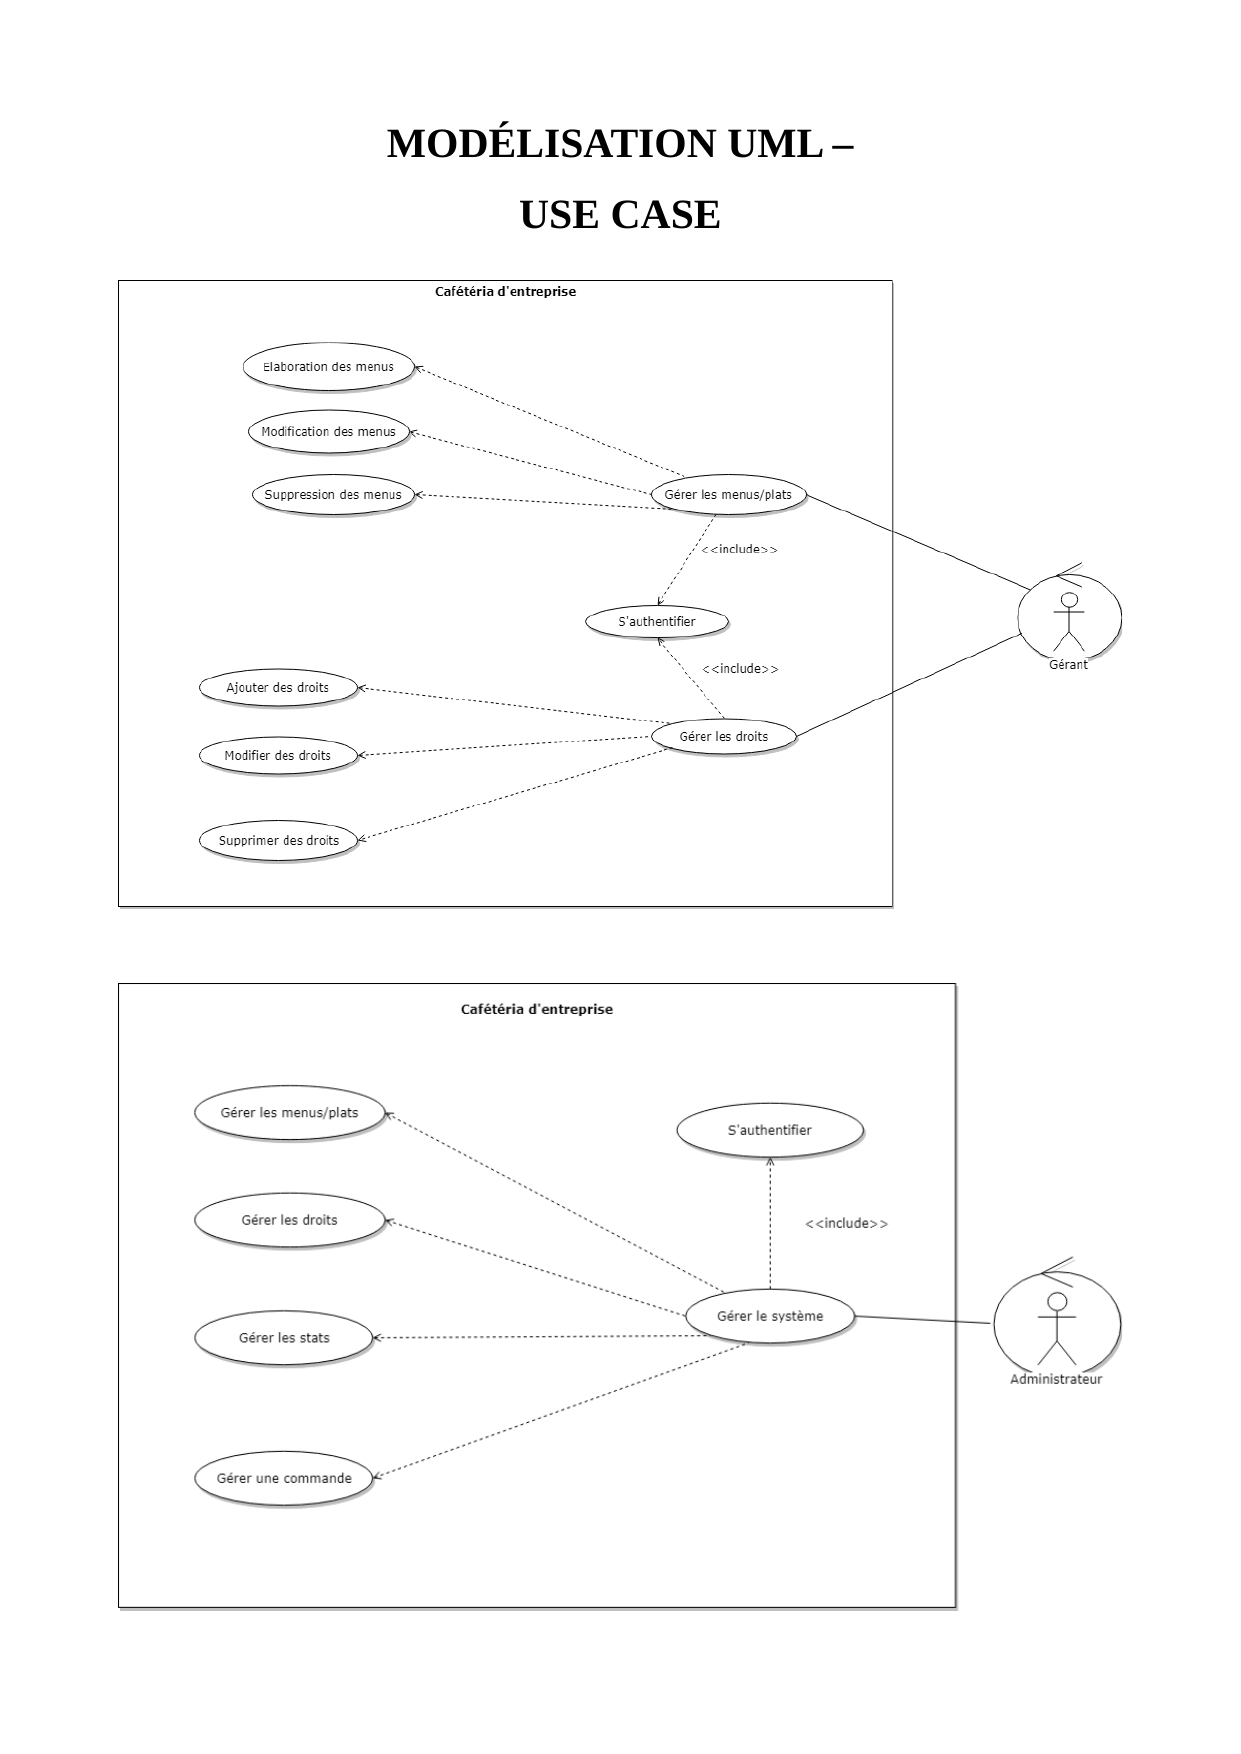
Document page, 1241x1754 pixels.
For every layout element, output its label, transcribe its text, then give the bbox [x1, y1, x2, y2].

text MODÉLISATION UML – [118, 118, 1122, 166]
text USE CASE [118, 190, 1122, 238]
